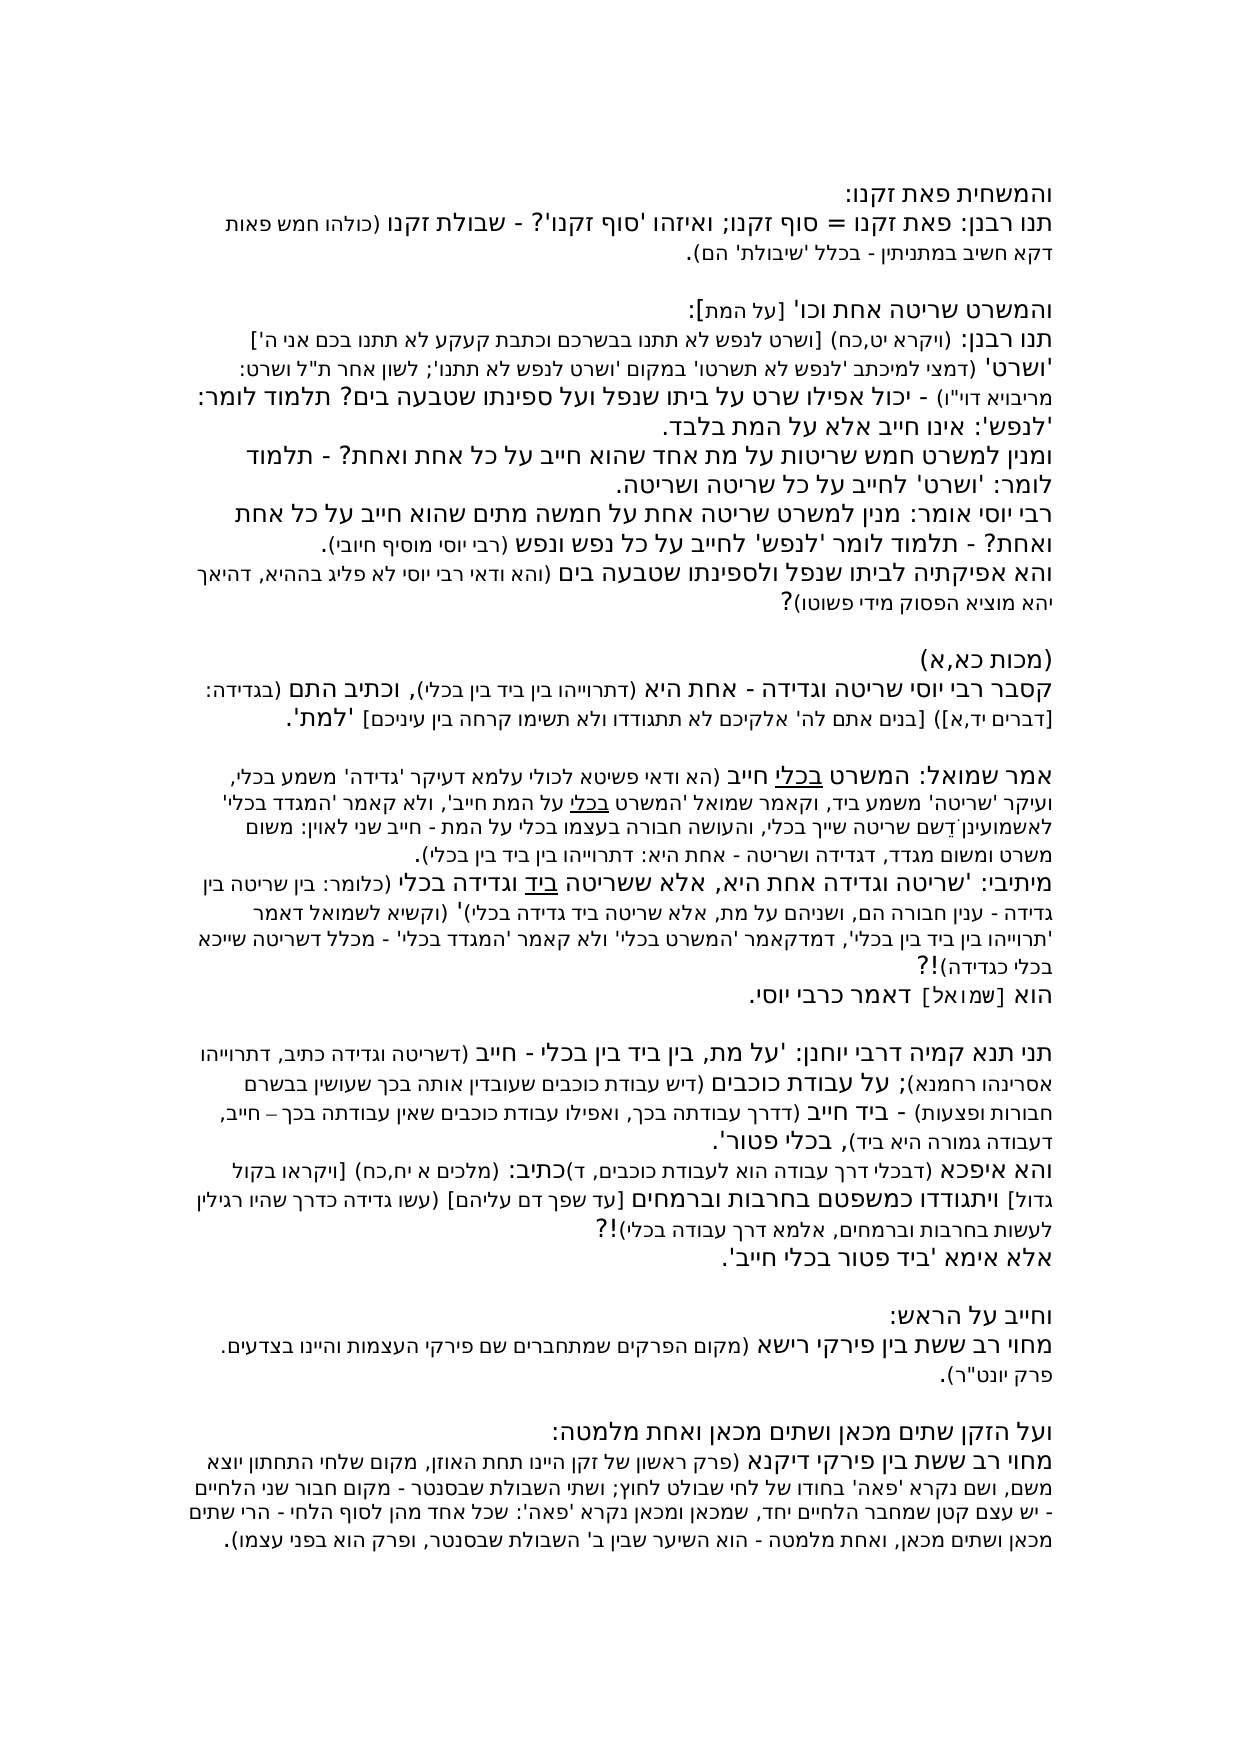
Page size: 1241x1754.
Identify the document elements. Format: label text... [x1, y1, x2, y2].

text והמשרט שריטה אחת וכו' [על המת]: [187, 295, 1053, 324]
text ועל הזקן שתים מכאן ושתים מכאן ואחת מלמטה: [187, 1417, 1053, 1446]
text אמר שמואל: המשרט בכלי חייב (הא ודאי פשיטא לכולי עלמא דעיקר 'גדידה' משמע בכלי, ועיקר 'שריטה' משמע ביד, וקאמר שמואל 'המשרט בכלי על המת חייב', ולא קאמר 'המגדד בכלי' לאשמועינן דֵׁשם שריטה שייך בכלי, והעושה חבורה בעצמו בכלי על המת - חייב שני לאוין: משום משרט ומשום מגדד, דגדידה ושריטה - אחת היא: דתרוייהו בין ביד בין בכלי). [187, 761, 1053, 868]
text מחוי רב ששת בין פירקי דיקנא (פרק ראשון של זקן היינו תחת האוזן, מקום שלחי התחתון יוצא משם, ושם נקרא 'פאה' בחודו של לחי שבולט לחוץ; ושתי השבולת שבסנטר - מקום חבור שני הלחיים - יש עצם קטן שמחבר הלחיים יחד, שמכאן ומכאן נקרא 'פאה': שכל אחד מהן לסוף הלחי - הרי שתים מכאן ושתים מכאן, ואחת מלמטה - הוא השיער שבין ב' השבולת שבסנטר, ופרק הוא בפני עצמו). [187, 1446, 1053, 1553]
text הוא [שמואל] דאמר כרבי יוסי. [187, 980, 1053, 1010]
text תנו רבנן: (ויקרא יט,כח) [ושרט לנפש לא תתנו בבשרכם וכתבת קעקע לא תתנו בכם אני ה'] 'ושרט' (דמצי למיכתב 'לנפש לא תשרטו' במקום 'ושרט לנפש לא תתנו'; לשון אחר ת"ל ושרט: מריבויא דוי"ו) - יכול אפילו שרט על ביתו שנפל ועל ספינתו שטבעה בים? תלמוד לומר: 'לנפש': אינו חייב אלא על המת בלבד. [187, 324, 1053, 441]
text והא אפיקתיה לביתו שנפל ולספינתו שטבעה בים (והא ודאי רבי יוסי לא פליג בההיא, דהיאך יהא מוציא הפסוק מידי פשוטו)? [187, 558, 1053, 616]
text ומנין למשרט חמש שריטות על מת אחד שהוא חייב על כל אחת ואחת? - תלמוד לומר: 'ושרט' לחייב על כל שריטה ושריטה. [187, 441, 1053, 499]
text מיתיבי: 'שריטה וגדידה אחת היא, אלא ששריטה ביד וגדידה בכלי (כלומר: בין שריטה בין גדידה - ענין חבורה הם, ושניהם על מת, אלא שריטה ביד גדידה בכלי)' (וקשיא לשמואל דאמר 'תרוייהו בין ביד בין בכלי', דמדקאמר 'המשרט בכלי' ולא קאמר 'המגדד בכלי' - מכלל דשריטה שייכא בכלי כגדידה)!? [187, 868, 1053, 980]
text (מכות כא,א) [187, 645, 1053, 674]
text והא איפכא (דבכלי דרך עבודה הוא לעבודת כוכבים, ד)כתיב: (מלכים א יח,כח) [ויקראו בקול גדול] ויתגודדו כמשפטם בחרבות וברמחים [עד שפך דם עליהם] (עשו גדידה כדרך שהיו רגילין לעשות בחרבות וברמחים, אלמא דרך עבודה בכלי)!? [187, 1155, 1053, 1243]
text רבי יוסי אומר: מנין למשרט שריטה אחת על חמשה מתים שהוא חייב על כל אחת ואחת? - תלמוד לומר 'לנפש' לחייב על כל נפש ונפש (רבי יוסי מוסיף חיובי). [187, 499, 1053, 558]
text קסבר רבי יוסי שריטה וגדידה - אחת היא (דתרוייהו בין ביד בין בכלי), וכתיב התם (בגדידה: [דברים יד,א]) [בנים אתם לה' אלקיכם לא תתגודדו ולא תשימו קרחה בין עיניכם] 'למת'. [187, 674, 1053, 732]
text מחוי רב ששת בין פירקי רישא (מקום הפרקים שמתחברים שם פירקי העצמות והיינו בצדעים. פרק יונט"ר). [187, 1330, 1053, 1388]
text אלא אימא 'ביד פטור בכלי חייב'. [187, 1243, 1053, 1272]
text תני תנא קמיה דרבי יוחנן: 'על מת, בין ביד בין בכלי - חייב (דשריטה וגדידה כתיב, דתרוייהו אסרינהו רחמנא); על עבודת כוכבים (דיש עבודת כוכבים שעובדין אותה בכך שעושין בבשרם חבורות ופצעות) - ביד חייב (דדרך עבודתה בכך, ואפילו עבודת כוכבים שאין עבודתה בכך – חייב, דעבודה גמורה היא ביד), בכלי פטור'. [187, 1038, 1053, 1155]
text והמשחית פאת זקנו: [187, 179, 1053, 208]
text תנו רבנן: פאת זקנו = סוף זקנו; ואיזהו 'סוף זקנו'? - שבולת זקנו (כולהו חמש פאות דקא חשיב במתניתין - בכלל 'שיבולת' הם). [187, 208, 1053, 266]
text וחייב על הראש: [187, 1301, 1053, 1330]
